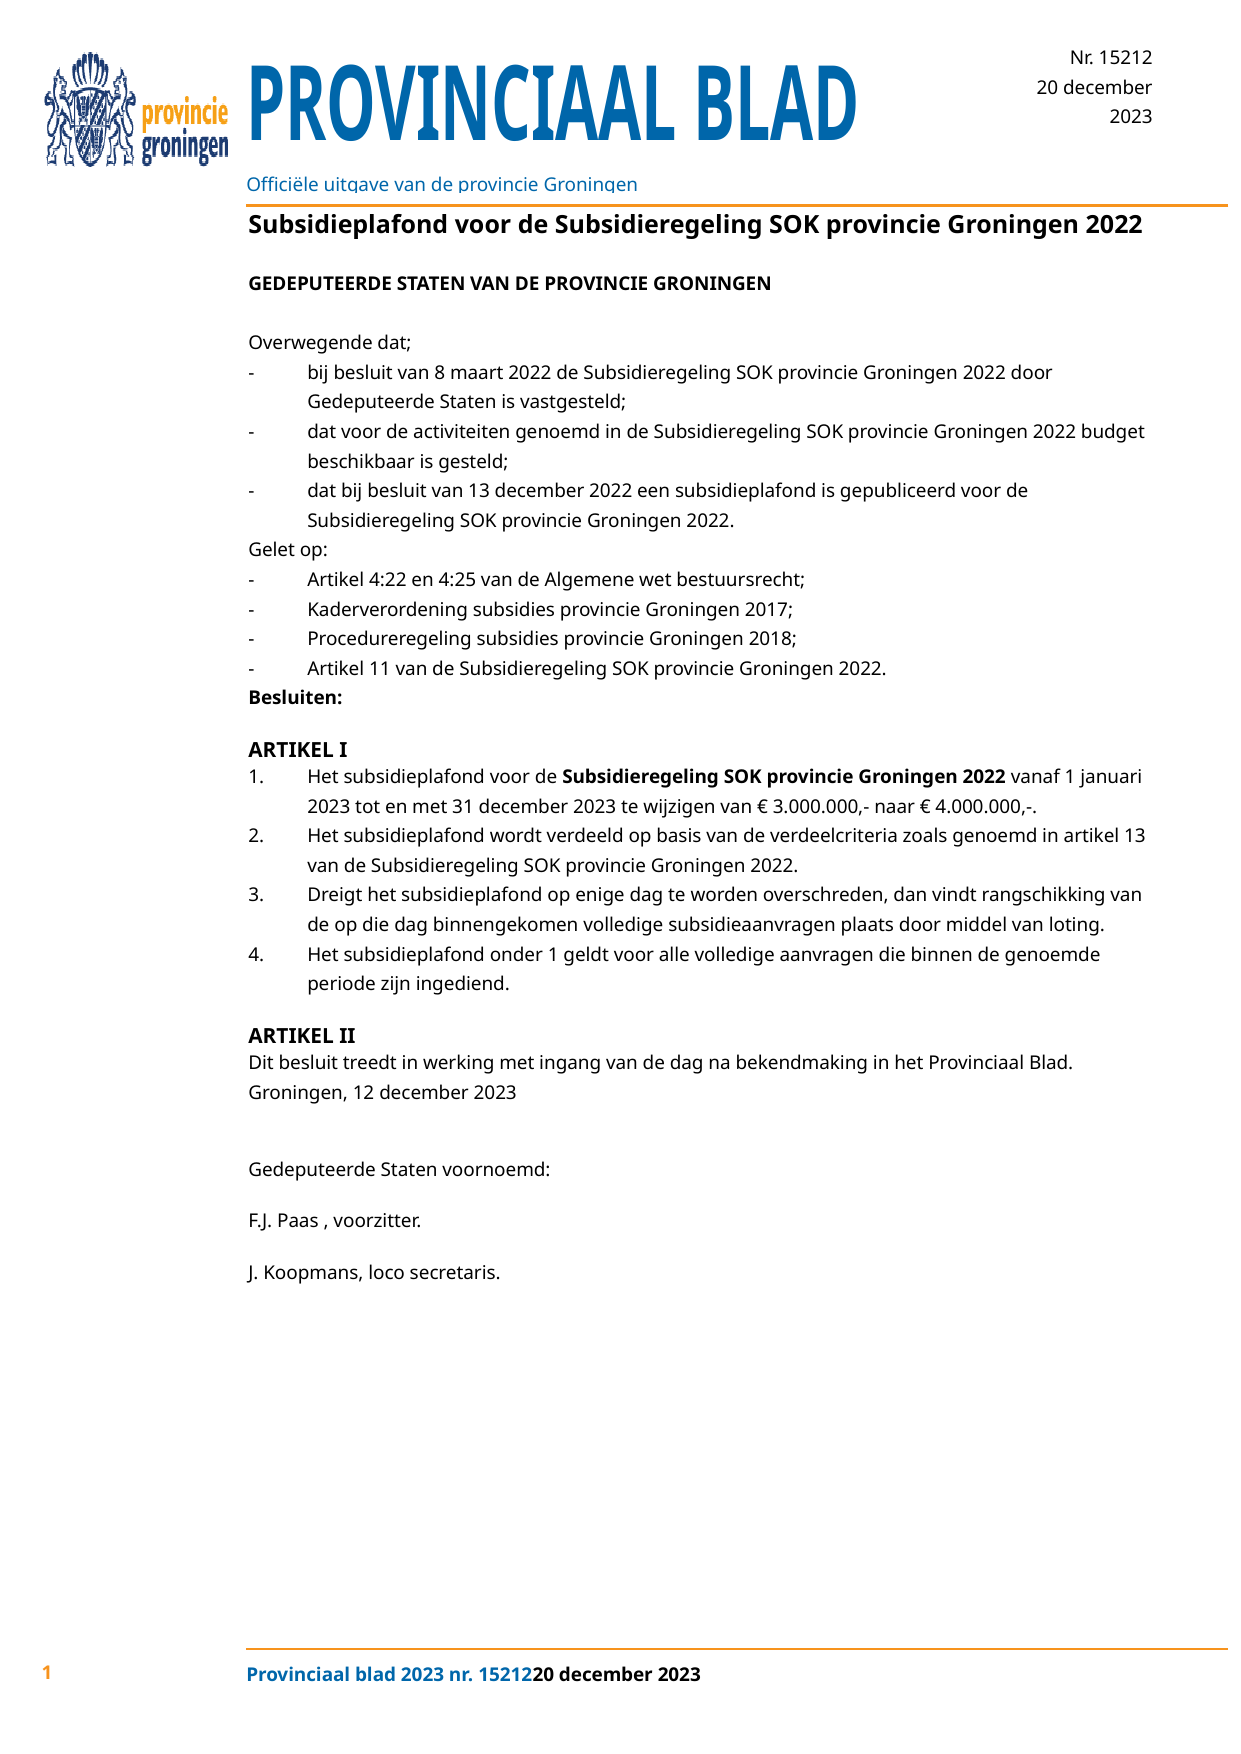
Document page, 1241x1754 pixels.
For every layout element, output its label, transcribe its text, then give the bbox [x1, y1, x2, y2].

list Het subsidieplafond onder 1 geldt voor alle volledige aanvragen die binnen de genoemde periode zijn ingediend. [248, 941, 1152, 996]
text GEDEPUTEERDE STATEN VAN DE PROVINCIE GRONINGEN [248, 270, 1152, 296]
list dat voor de activiteiten genoemd in de Subsidieregeling SOK provincie Groningen 2022 budget beschikbaar is gesteld; [248, 418, 1152, 473]
text F.J. Paas , voorzitter. [248, 1207, 1152, 1233]
list bij besluit van 8 maart 2022 de Subsidieregeling SOK provincie Groningen 2022 door Gedeputeerde Staten is vastgesteld; [248, 359, 1152, 414]
text Gedeputeerde Staten voornoemd: [248, 1156, 1152, 1182]
list Het subsidieplafond voor de Subsidieregeling SOK provincie Groningen 2022 vanaf 1 januari 2023 tot en met 31 december 2023 te wijzigen van € 3.000.000,- naar € 4.000.000,-. [248, 763, 1152, 819]
text J. Koopmans, loco secretaris. [248, 1259, 1152, 1285]
list Dreigt het subsidieplafond op enige dag te worden overschreden, dan vindt rangschikking van de op die dag binnengekomen volledige subsidieaanvragen plaats door middel van loting. [248, 882, 1152, 937]
list Artikel 11 van de Subsidieregeling SOK provincie Groningen 2022. [248, 655, 1152, 681]
picture [41, 47, 231, 172]
list Artikel 4:22 en 4:25 van de Algemene wet bestuursrecht; [248, 566, 1152, 592]
list Kaderverordening subsidies provincie Groningen 2017; [248, 596, 1152, 621]
text ARTIKEL II [248, 1021, 1152, 1049]
list Het subsidieplafond wordt verdeeld op basis van de verdeelcriteria zoals genoemd in artikel 13 van de Subsidieregeling SOK provincie Groningen 2022. [248, 822, 1152, 878]
text Besluiten: [248, 684, 1152, 710]
list Procedureregeling subsidies provincie Groningen 2018; [248, 625, 1152, 651]
text Groningen, 12 december 2023 [248, 1079, 1152, 1104]
text Dit besluit treedt in werking met ingang van de dag na bekendmaking in het Provinciaal Blad. [248, 1049, 1152, 1075]
text Gelet op: [248, 537, 1152, 562]
list dat bij besluit van 13 december 2022 een subsidieplafond is gepubliceerd voor de Subsidieregeling SOK provincie Groningen 2022. [248, 477, 1152, 533]
text Subsidieplafond voor de Subsidieregeling SOK provincie Groningen 2022 [248, 207, 1152, 241]
text ARTIKEL I [248, 735, 1152, 763]
text Overwegende dat; [248, 329, 1152, 355]
